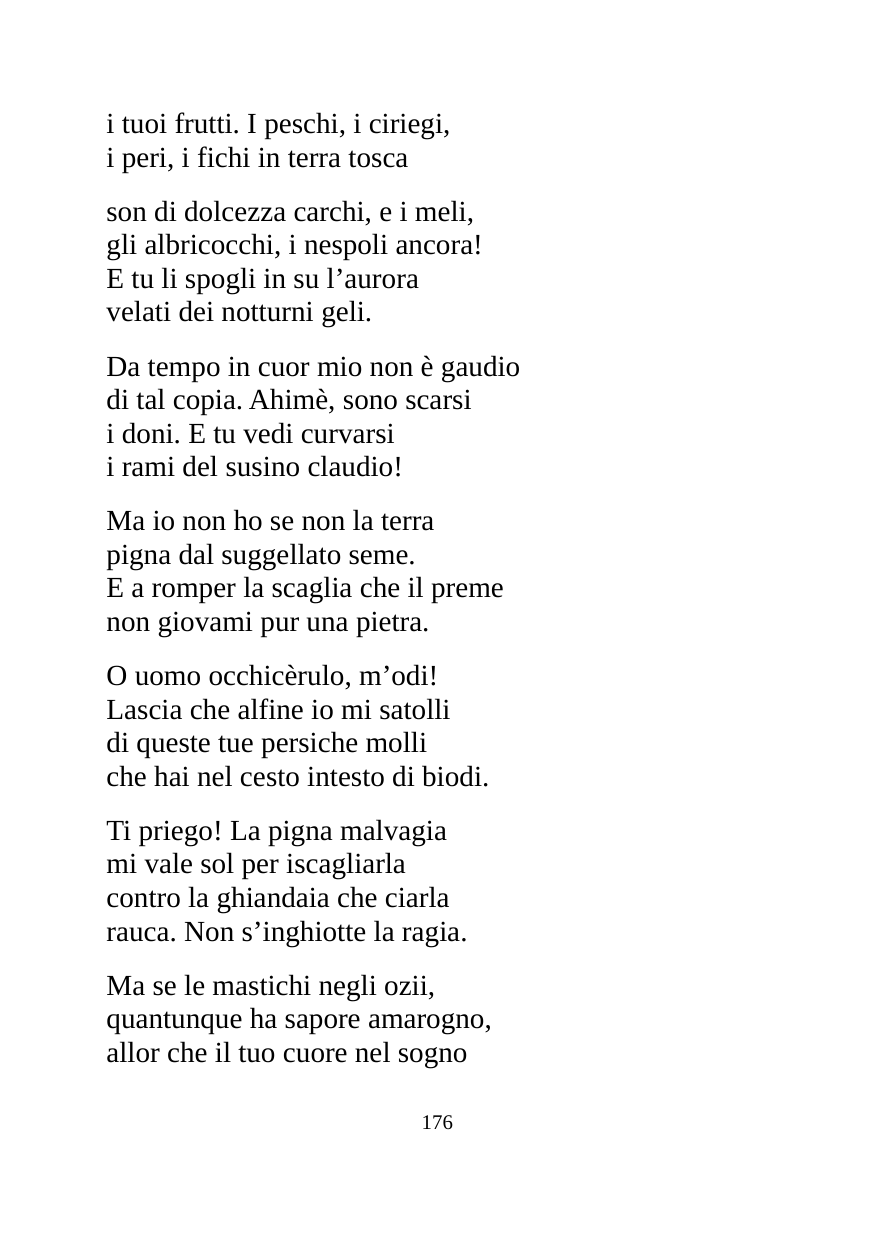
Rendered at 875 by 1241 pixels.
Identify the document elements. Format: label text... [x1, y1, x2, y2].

text di queste tue persiche molli [106, 725, 768, 759]
text son di dolcezza carchi, e i meli, [106, 194, 768, 227]
text velati dei notturni geli. [106, 294, 768, 328]
text non giovami pur una pietra. [106, 604, 768, 638]
text quantunque ha sapore amarogno, [106, 1001, 768, 1035]
text che hai nel cesto intesto di biodi. [106, 759, 768, 792]
text i tuoi frutti. I peschi, i ciriegi, [106, 106, 768, 140]
text E tu li spogli in su l’aurora [106, 261, 768, 294]
text gli albricocchi, i nespoli ancora! [106, 227, 768, 261]
text Lascia che alfine io mi satolli [106, 692, 768, 725]
text E a romper la scaglia che il preme [106, 571, 768, 604]
text Da tempo in cuor mio non è gaudio [106, 349, 768, 382]
text Ma se le mastichi negli ozii, [106, 968, 768, 1001]
text di tal copia. Ahimè, sono scarsi [106, 382, 768, 416]
text O uomo occhicèrulo, m’odi! [106, 658, 768, 692]
text rauca. Non s’inghiotte la ragia. [106, 914, 768, 947]
text pigna dal suggellato seme. [106, 537, 768, 571]
text Ti priego! La pigna malvagia [106, 813, 768, 847]
text mi vale sol per iscagliarla [106, 847, 768, 880]
text i doni. E tu vedi curvarsi [106, 416, 768, 449]
text i peri, i fichi in terra tosca [106, 140, 768, 173]
text Ma io non ho se non la terra [106, 503, 768, 537]
text i rami del susino claudio! [106, 449, 768, 483]
text allor che il tuo cuore nel sogno [106, 1035, 768, 1068]
text contro la ghiandaia che ciarla [106, 880, 768, 914]
